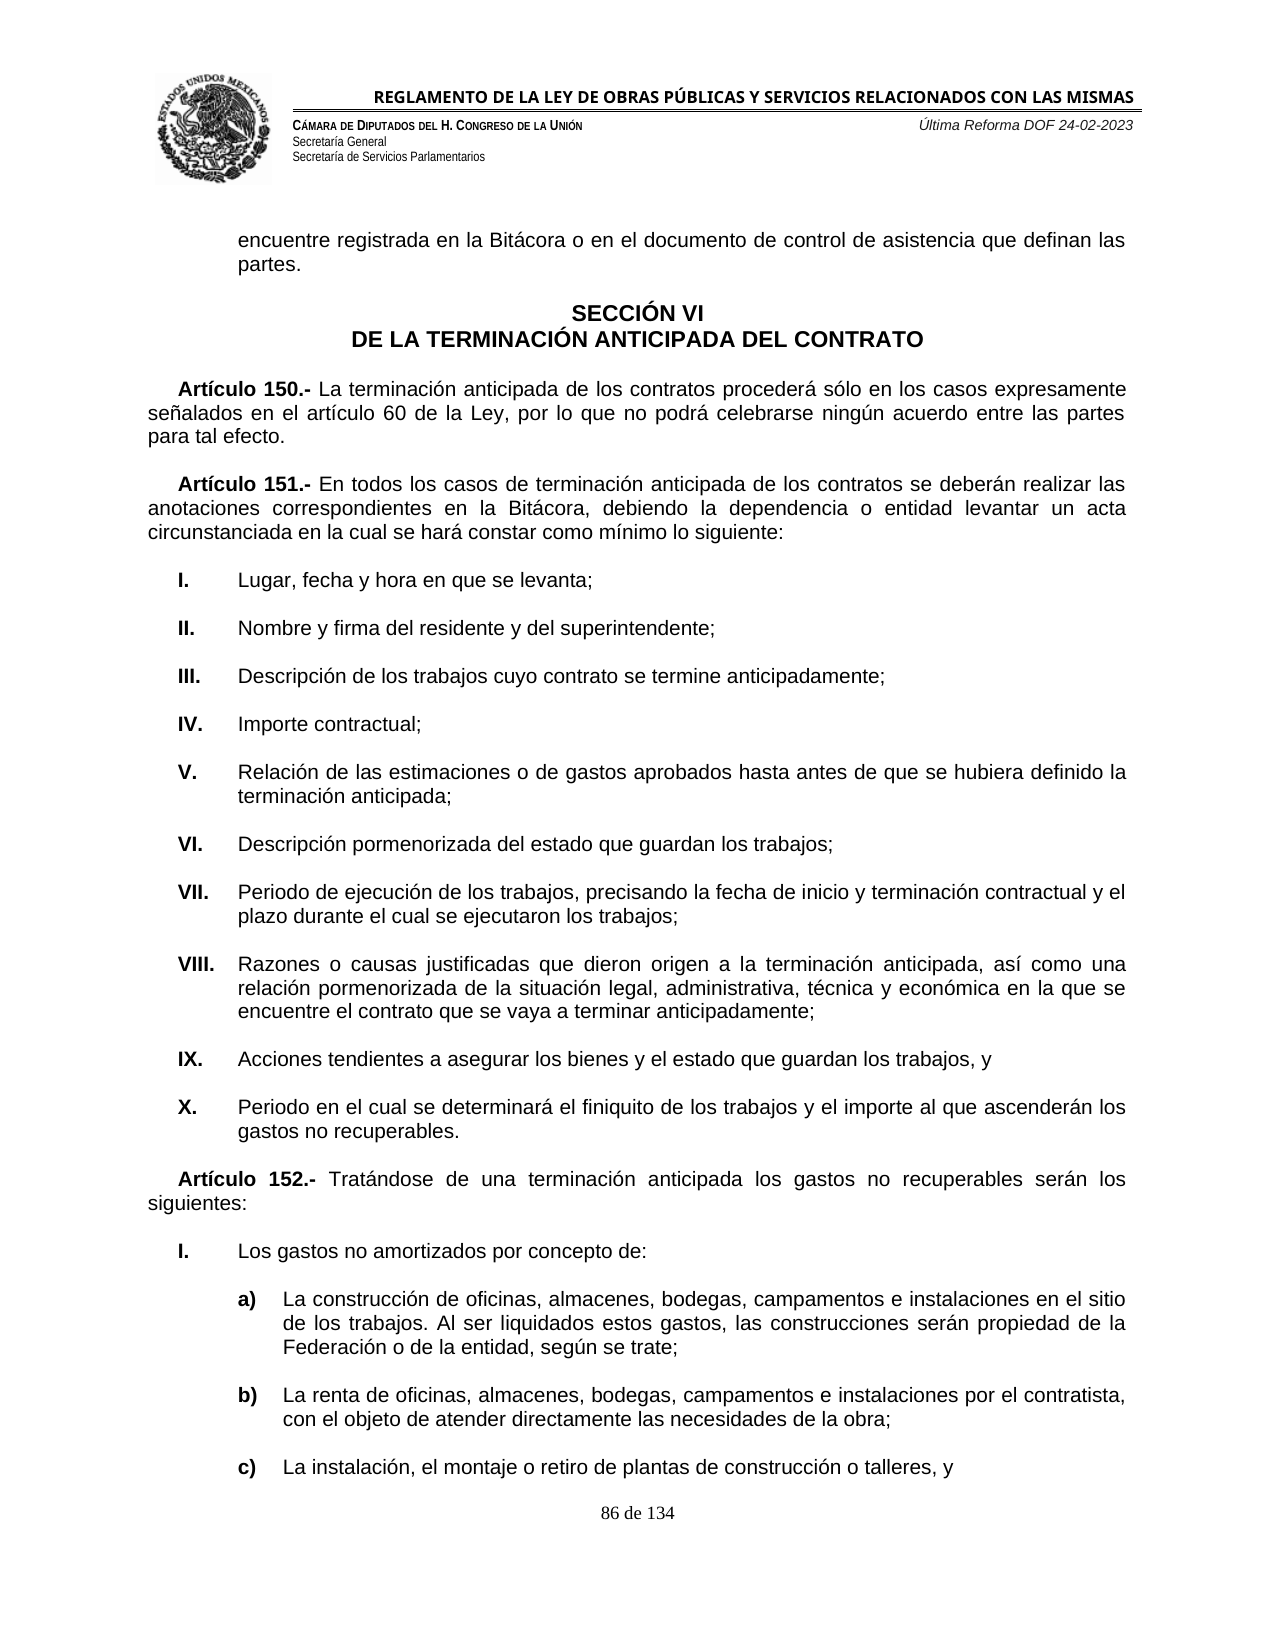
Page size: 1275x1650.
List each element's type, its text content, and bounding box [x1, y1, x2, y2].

text Artículo 152.- Tratándose de una terminación anticipada los gastos no recuperables serán los siguientes: [148, 1167, 1127, 1215]
text VI. Descripción pormenorizada del estado que guardan los trabajos; [178, 832, 1127, 856]
text IV. Importe contractual; [178, 712, 1127, 736]
text VII. Periodo de ejecución de los trabajos, precisando la fecha de inicio y terminación contractual y el plazo durante el cual se ejecutaron los trabajos; [178, 879, 1127, 927]
text II. Nombre y firma del residente y del superintendente; [178, 616, 1127, 640]
text Artículo 150.- La terminación anticipada de los contratos procederá sólo en los casos expresamente señalados en el artículo 60 de la Ley, por lo que no podrá celebrarse ningún acuerdo entre las partes para tal efecto. [148, 376, 1127, 448]
text SECCIÓN VI [148, 300, 1127, 326]
text VIII. Razones o causas justificadas que dieron origen a la terminación anticipada, así como una relación pormenorizada de la situación legal, administrativa, técnica y económica en la que se encuentre el contrato que se vaya a terminar anticipadamente; [178, 951, 1127, 1023]
text V. Relación de las estimaciones o de gastos aprobados hasta antes de que se hubiera definido la terminación anticipada; [178, 760, 1127, 808]
text IX. Acciones tendientes a asegurar los bienes y el estado que guardan los trabajos, y [178, 1047, 1127, 1071]
text encuentre registrada en la Bitácora o en el documento de control de asistencia que definan las partes. [178, 228, 1127, 276]
text DE LA TERMINACIÓN ANTICIPADA DEL CONTRATO [148, 326, 1127, 352]
text I. Lugar, fecha y hora en que se levanta; [178, 568, 1127, 592]
text III. Descripción de los trabajos cuyo contrato se termine anticipadamente; [178, 664, 1127, 688]
text X. Periodo en el cual se determinará el finiquito de los trabajos y el importe al que ascenderán los gastos no recuperables. [178, 1095, 1127, 1143]
text I. Los gastos no amortizados por concepto de: [178, 1239, 1127, 1263]
text b) La renta de oficinas, almacenes, bodegas, campamentos e instalaciones por el contratista, con el objeto de atender directamente las necesidades de la obra; [238, 1383, 1127, 1431]
text c) La instalación, el montaje o retiro de plantas de construcción o talleres, y [238, 1454, 1127, 1478]
text Artículo 151.- En todos los casos de terminación anticipada de los contratos se deberán realizar las anotaciones correspondientes en la Bitácora, debiendo la dependencia o entidad levantar un acta circunstanciada en la cual se hará constar como mínimo lo siguiente: [148, 472, 1127, 544]
text a) La construcción de oficinas, almacenes, bodegas, campamentos e instalaciones en el sitio de los trabajos. Al ser liquidados estos gastos, las construcciones serán propiedad de la Federación o de la entidad, según se trate; [238, 1287, 1127, 1359]
